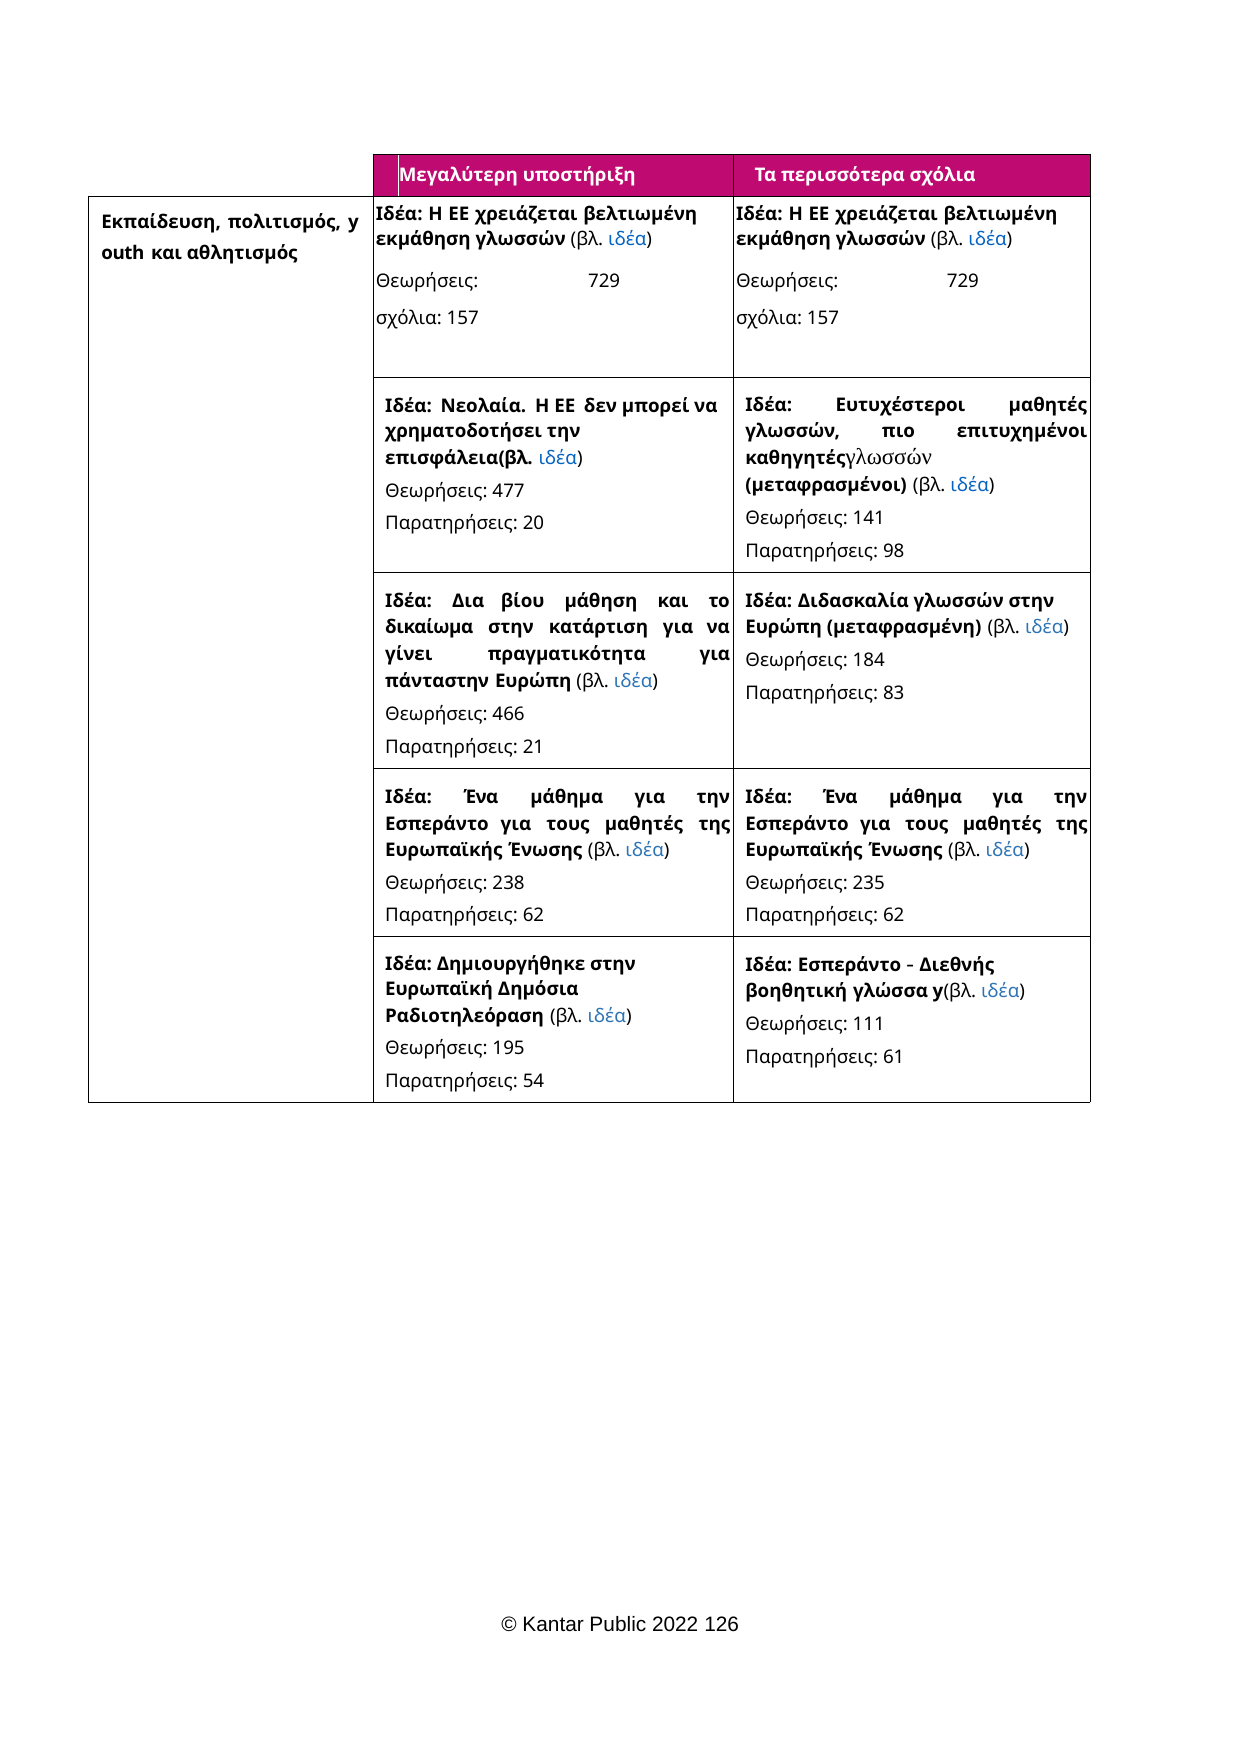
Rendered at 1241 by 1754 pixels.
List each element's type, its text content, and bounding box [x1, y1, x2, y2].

table_cell Ιδέα: Νεολαία. Η ΕΕ δεν μπορεί να χρηματοδοτήσει την επισφάλεια(βλ. ιδέα) Θεωρήσεις: 477 Παρατηρήσεις: 20 [374, 378, 733, 572]
table_cell Ιδέα: Ένα μάθημα για την Εσπεράντο για τους μαθητές της Ευρωπαϊκής Ένωσης (βλ. ιδέα) Θεωρήσεις: 235 Παρατηρήσεις: 62 [734, 769, 1090, 936]
table_header Τα περισσότερα σχόλια [754, 155, 1064, 196]
table_header [707, 155, 733, 196]
table_cell Ιδέα: Δημιουργήθηκε στην Ευρωπαϊκή Δημόσια Ραδιοτηλεόραση (βλ. ιδέα) Θεωρήσεις: 195 Παρατηρήσεις: 54 [374, 937, 733, 1102]
table_cell Ιδέα: Δια βίου μάθηση και το δικαίωμα στην κατάρτιση για να γίνει πραγματικότητα για πάνταστην Ευρώπη (βλ. ιδέα) Θεωρήσεις: 466 Παρατηρήσεις: 21 [374, 573, 733, 768]
table_cell Ιδέα: Ευτυχέστεροι μαθητές γλωσσών, πιο επιτυχημένοι καθηγητέςγλωσσών (μεταφρασμένοι) (βλ. ιδέα) Θεωρήσεις: 141 Παρατηρήσεις: 98 [734, 378, 1090, 572]
table_header [1064, 155, 1090, 196]
table_header [734, 155, 754, 196]
table_cell Εκπαίδευση, πολιτισμός, y outh και αθλητισμός [89, 197, 373, 1102]
table_cell Ιδέα: Ένα μάθημα για την Εσπεράντο για τους μαθητές της Ευρωπαϊκής Ένωσης (βλ. ιδέα) Θεωρήσεις: 238 Παρατηρήσεις: 62 [374, 769, 733, 936]
table_header Μεγαλύτερη υποστήριξη [399, 155, 707, 196]
table_cell Ιδέα: Διδασκαλία γλωσσών στην Ευρώπη (μεταφρασμένη) (βλ. ιδέα) Θεωρήσεις: 184 Παρατηρήσεις: 83 [734, 573, 1090, 768]
table_cell Ιδέα: Εσπεράντο - Διεθνής βοηθητική γλώσσα y(βλ. ιδέα) Θεωρήσεις: 111 Παρατηρήσεις: 61 [734, 937, 1090, 1102]
table_header [374, 155, 398, 196]
table_header [89, 154, 373, 196]
table_cell Ιδέα: Η ΕΕ χρειάζεται βελτιωμένη εκμάθηση γλωσσών (βλ. ιδέα) Θεωρήσεις: 729 σχόλια: 157 [734, 197, 1090, 377]
table_cell Ιδέα: Η ΕΕ χρειάζεται βελτιωμένη εκμάθηση γλωσσών (βλ. ιδέα) Θεωρήσεις: 729 σχόλια: 157 [374, 197, 733, 377]
